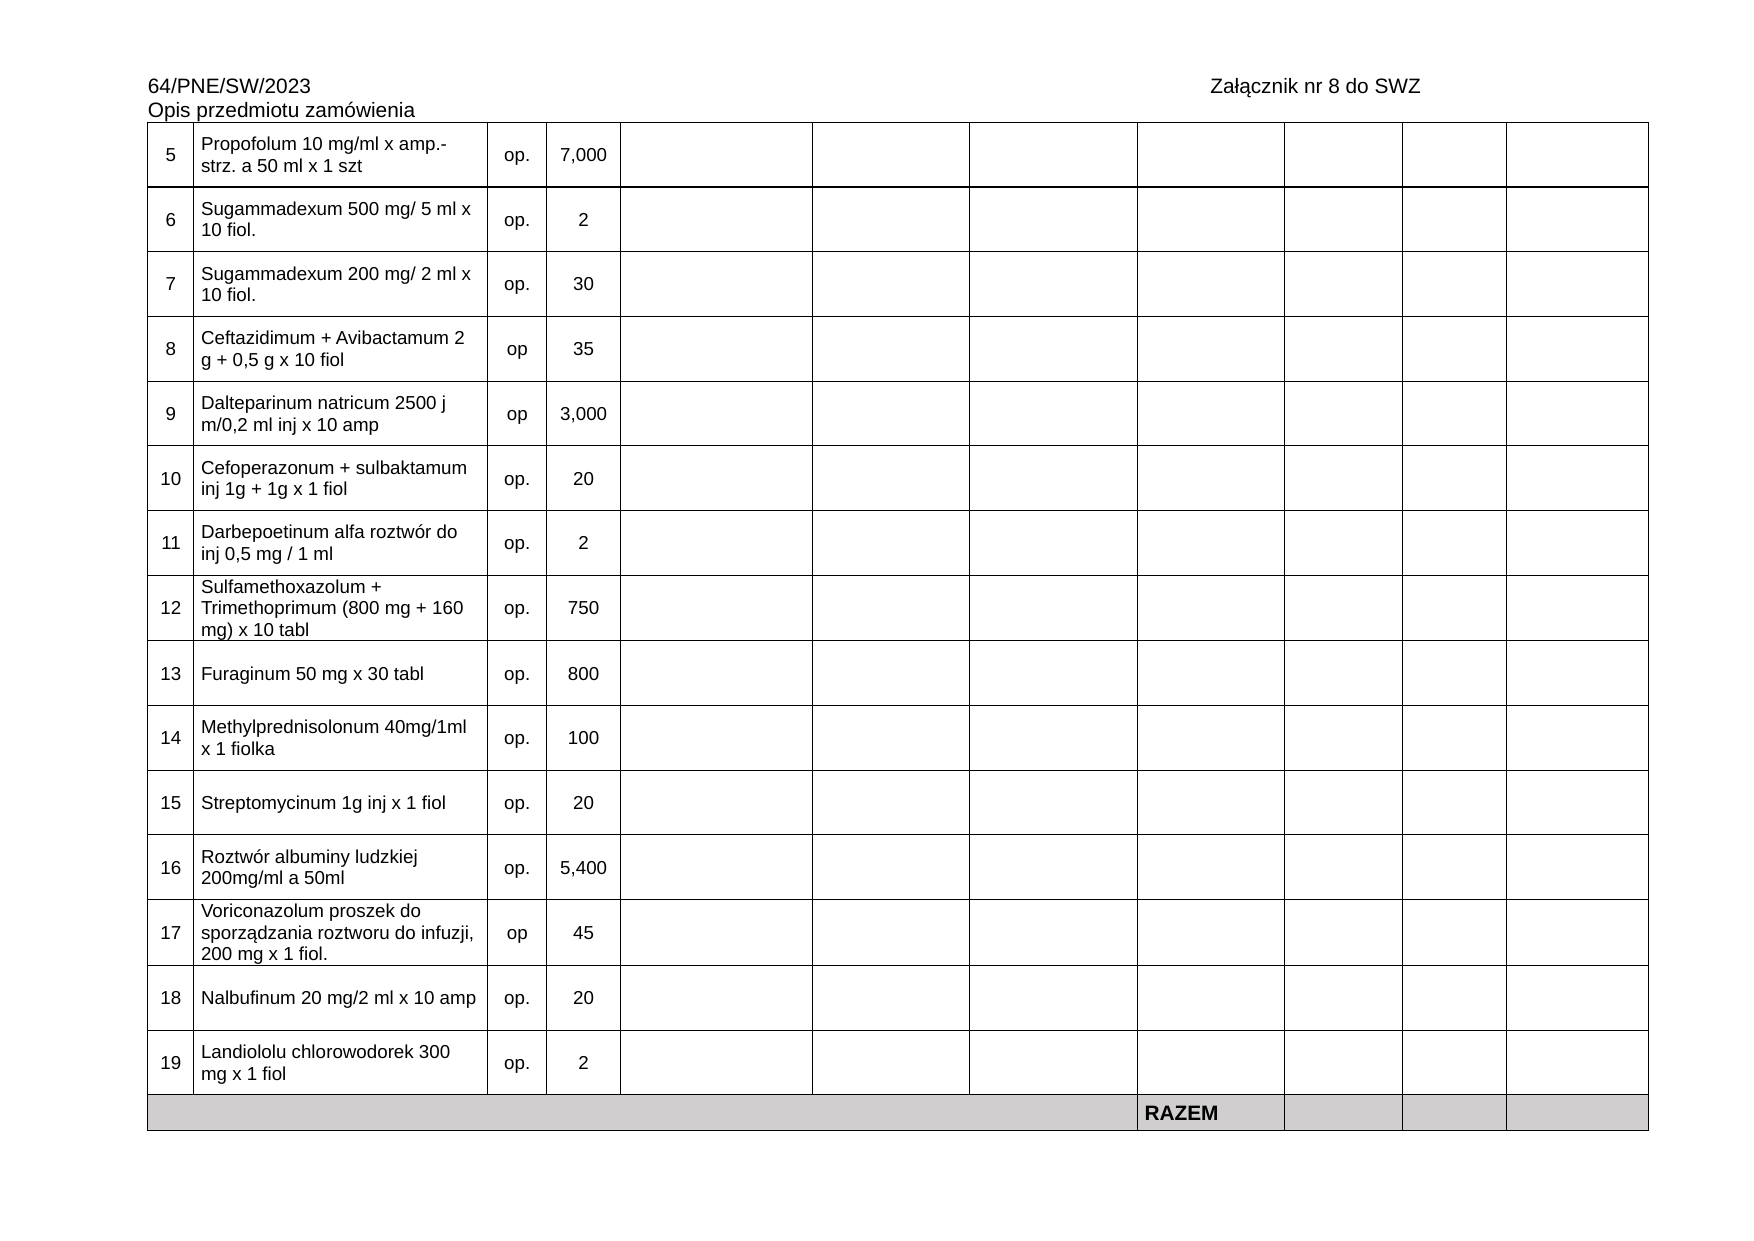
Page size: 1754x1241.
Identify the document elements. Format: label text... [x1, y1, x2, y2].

table_cell 800 [547, 641, 620, 705]
table_cell op. [488, 252, 546, 316]
table_cell 750 [547, 576, 620, 640]
table_cell op. [488, 511, 546, 574]
table_cell [1285, 900, 1402, 965]
table_cell [1403, 446, 1506, 510]
table_cell 14 [148, 706, 193, 770]
table_cell [813, 900, 969, 965]
table_cell [813, 123, 969, 186]
table_cell op [488, 900, 546, 965]
table_cell 2 [547, 1031, 620, 1094]
table_cell 20 [547, 446, 620, 510]
table_cell [1138, 641, 1284, 705]
table_cell [621, 1031, 812, 1094]
table_cell [970, 900, 1137, 965]
table_cell [621, 706, 812, 770]
table_cell Methylprednisolonum 40mg/1ml x 1 fiolka [194, 706, 487, 770]
table_cell [621, 317, 812, 381]
table_cell [970, 382, 1137, 445]
table_cell [1403, 382, 1506, 445]
table_cell [1285, 123, 1402, 186]
table_cell [621, 966, 812, 1029]
table_cell Propofolum 10 mg/ml x amp.-strz. a 50 ml x 1 szt [194, 123, 487, 186]
table_cell Voriconazolum proszek do sporządzania roztworu do infuzji, 200 mg x 1 fiol. [194, 900, 487, 965]
table_cell 5 400 [547, 835, 620, 899]
table_cell 20 [547, 966, 620, 1029]
table_cell 17 [148, 900, 193, 965]
table_cell op. [488, 835, 546, 899]
table_cell [1138, 446, 1284, 510]
table_cell op. [488, 123, 546, 186]
table_cell [621, 446, 812, 510]
table_cell [1285, 317, 1402, 381]
table_cell [1285, 641, 1402, 705]
table_cell [970, 771, 1137, 834]
table_cell [1285, 835, 1402, 899]
table_cell [621, 123, 812, 186]
table_cell [1403, 1095, 1506, 1130]
table_cell [1403, 123, 1506, 186]
table_cell op. [488, 1031, 546, 1094]
table_cell [1403, 511, 1506, 574]
table_cell [1403, 706, 1506, 770]
table_cell [1403, 900, 1506, 965]
table_cell [1507, 576, 1648, 640]
table_cell op. [488, 576, 546, 640]
table_cell [1507, 706, 1648, 770]
table_cell [621, 576, 812, 640]
table_cell [1403, 317, 1506, 381]
table_cell 9 [148, 382, 193, 445]
table_cell 30 [547, 252, 620, 316]
table_cell [813, 641, 969, 705]
table_cell [1507, 641, 1648, 705]
table_cell [1507, 1031, 1648, 1094]
table_cell 45 [547, 900, 620, 965]
table_cell 15 [148, 771, 193, 834]
table_cell [621, 641, 812, 705]
table_cell [1403, 188, 1506, 251]
table_cell Dalteparinum natricum 2500 j m/0,2 ml inj x 10 amp [194, 382, 487, 445]
table_cell op [488, 317, 546, 381]
table_cell [1138, 511, 1284, 574]
table_cell op. [488, 641, 546, 705]
table_cell 6 [148, 188, 193, 251]
table_cell [970, 576, 1137, 640]
table_cell [1403, 771, 1506, 834]
table_cell [1138, 188, 1284, 251]
table_cell [970, 123, 1137, 186]
table_cell [1507, 835, 1648, 899]
table_cell RAZEM [1138, 1095, 1284, 1130]
table_cell [621, 188, 812, 251]
table_cell Streptomycinum 1g inj x 1 fiol [194, 771, 487, 834]
table_cell [970, 317, 1137, 381]
table_cell [970, 641, 1137, 705]
table_cell op. [488, 771, 546, 834]
table_cell [813, 511, 969, 574]
table_cell [1285, 252, 1402, 316]
table_cell [813, 1031, 969, 1094]
table_cell [1285, 1031, 1402, 1094]
table_cell [1285, 576, 1402, 640]
table_cell [813, 382, 969, 445]
table_cell Sugammadexum 500 mg/ 5 ml x 10 fiol. [194, 188, 487, 251]
table_cell [1285, 771, 1402, 834]
table_cell 7 [148, 252, 193, 316]
table_cell [813, 835, 969, 899]
table_cell 35 [547, 317, 620, 381]
table_cell [1403, 1031, 1506, 1094]
table_cell [1285, 446, 1402, 510]
table_cell [1403, 641, 1506, 705]
table_cell [1138, 317, 1284, 381]
table_cell [970, 188, 1137, 251]
table_cell op [488, 382, 546, 445]
table_cell [813, 966, 969, 1029]
table_cell [1138, 771, 1284, 834]
table_cell op. [488, 966, 546, 1029]
table_cell Cefoperazonum + sulbaktamum inj 1g + 1g x 1 fiol [194, 446, 487, 510]
table_cell [1507, 123, 1648, 186]
table_cell [1507, 511, 1648, 574]
table_cell [813, 317, 969, 381]
table_cell [1138, 252, 1284, 316]
table_cell [148, 1095, 1137, 1130]
table_cell 12 [148, 576, 193, 640]
table_cell Furaginum 50 mg x 30 tabl [194, 641, 487, 705]
table_cell [1403, 966, 1506, 1029]
table_cell [1285, 966, 1402, 1029]
table_cell Sugammadexum 200 mg/ 2 ml x 10 fiol. [194, 252, 487, 316]
table_cell [621, 900, 812, 965]
table_cell [1403, 576, 1506, 640]
table_cell [813, 576, 969, 640]
table_cell [1507, 771, 1648, 834]
table_cell [621, 511, 812, 574]
table_cell [813, 706, 969, 770]
table_cell [621, 835, 812, 899]
table_cell [970, 446, 1137, 510]
table_cell [1507, 966, 1648, 1029]
table_cell [970, 966, 1137, 1029]
table_cell op. [488, 706, 546, 770]
table_cell [1138, 576, 1284, 640]
table_cell 2 [547, 511, 620, 574]
table_cell [1507, 900, 1648, 965]
table_cell [1285, 511, 1402, 574]
table_cell [813, 188, 969, 251]
table_cell [1403, 252, 1506, 316]
table_cell [970, 1031, 1137, 1094]
table_cell [813, 252, 969, 316]
table_cell [1285, 1095, 1402, 1130]
table_cell [1138, 1031, 1284, 1094]
table_cell [970, 706, 1137, 770]
table_cell [1507, 446, 1648, 510]
table_cell [621, 771, 812, 834]
table_cell 3 000 [547, 382, 620, 445]
table_cell 5 [148, 123, 193, 186]
table_cell op. [488, 446, 546, 510]
table_cell [1507, 317, 1648, 381]
table_cell 100 [547, 706, 620, 770]
table_cell [1285, 188, 1402, 251]
table_cell 10 [148, 446, 193, 510]
table_cell [621, 252, 812, 316]
table_cell [813, 446, 969, 510]
table_cell Sulfamethoxazolum + Trimethoprimum (800 mg + 160 mg) x 10 tabl [194, 576, 487, 640]
table_cell 13 [148, 641, 193, 705]
table_cell 18 [148, 966, 193, 1029]
table_cell 7 000 [547, 123, 620, 186]
table_cell 8 [148, 317, 193, 381]
table_cell Darbepoetinum alfa roztwór do inj 0,5 mg / 1 ml [194, 511, 487, 574]
table_cell [813, 771, 969, 834]
table_cell [1138, 900, 1284, 965]
table_cell 16 [148, 835, 193, 899]
table_cell [1285, 706, 1402, 770]
table_cell [970, 511, 1137, 574]
table_cell op. [488, 188, 546, 251]
table_cell 19 [148, 1031, 193, 1094]
table_cell [970, 252, 1137, 316]
table_cell 11 [148, 511, 193, 574]
table_cell [1138, 123, 1284, 186]
table_cell [1507, 382, 1648, 445]
table_cell [1138, 706, 1284, 770]
table_cell Nalbufinum 20 mg/2 ml x 10 amp [194, 966, 487, 1029]
table_cell Ceftazidimum + Avibactamum 2 g + 0,5 g x 10 fiol [194, 317, 487, 381]
table_cell [621, 382, 812, 445]
table_cell Roztwór albuminy ludzkiej 200mg/ml a 50ml [194, 835, 487, 899]
table_cell [1403, 835, 1506, 899]
table_cell [1507, 1095, 1648, 1130]
table_cell [1507, 252, 1648, 316]
table_cell [1507, 188, 1648, 251]
table_cell [1138, 835, 1284, 899]
table_cell 20 [547, 771, 620, 834]
table_cell [1285, 382, 1402, 445]
table_cell 2 [547, 188, 620, 251]
table_cell [970, 835, 1137, 899]
table_cell Landiololu chlorowodorek 300 mg x 1 fiol [194, 1031, 487, 1094]
table_cell [1138, 382, 1284, 445]
table_cell [1138, 966, 1284, 1029]
